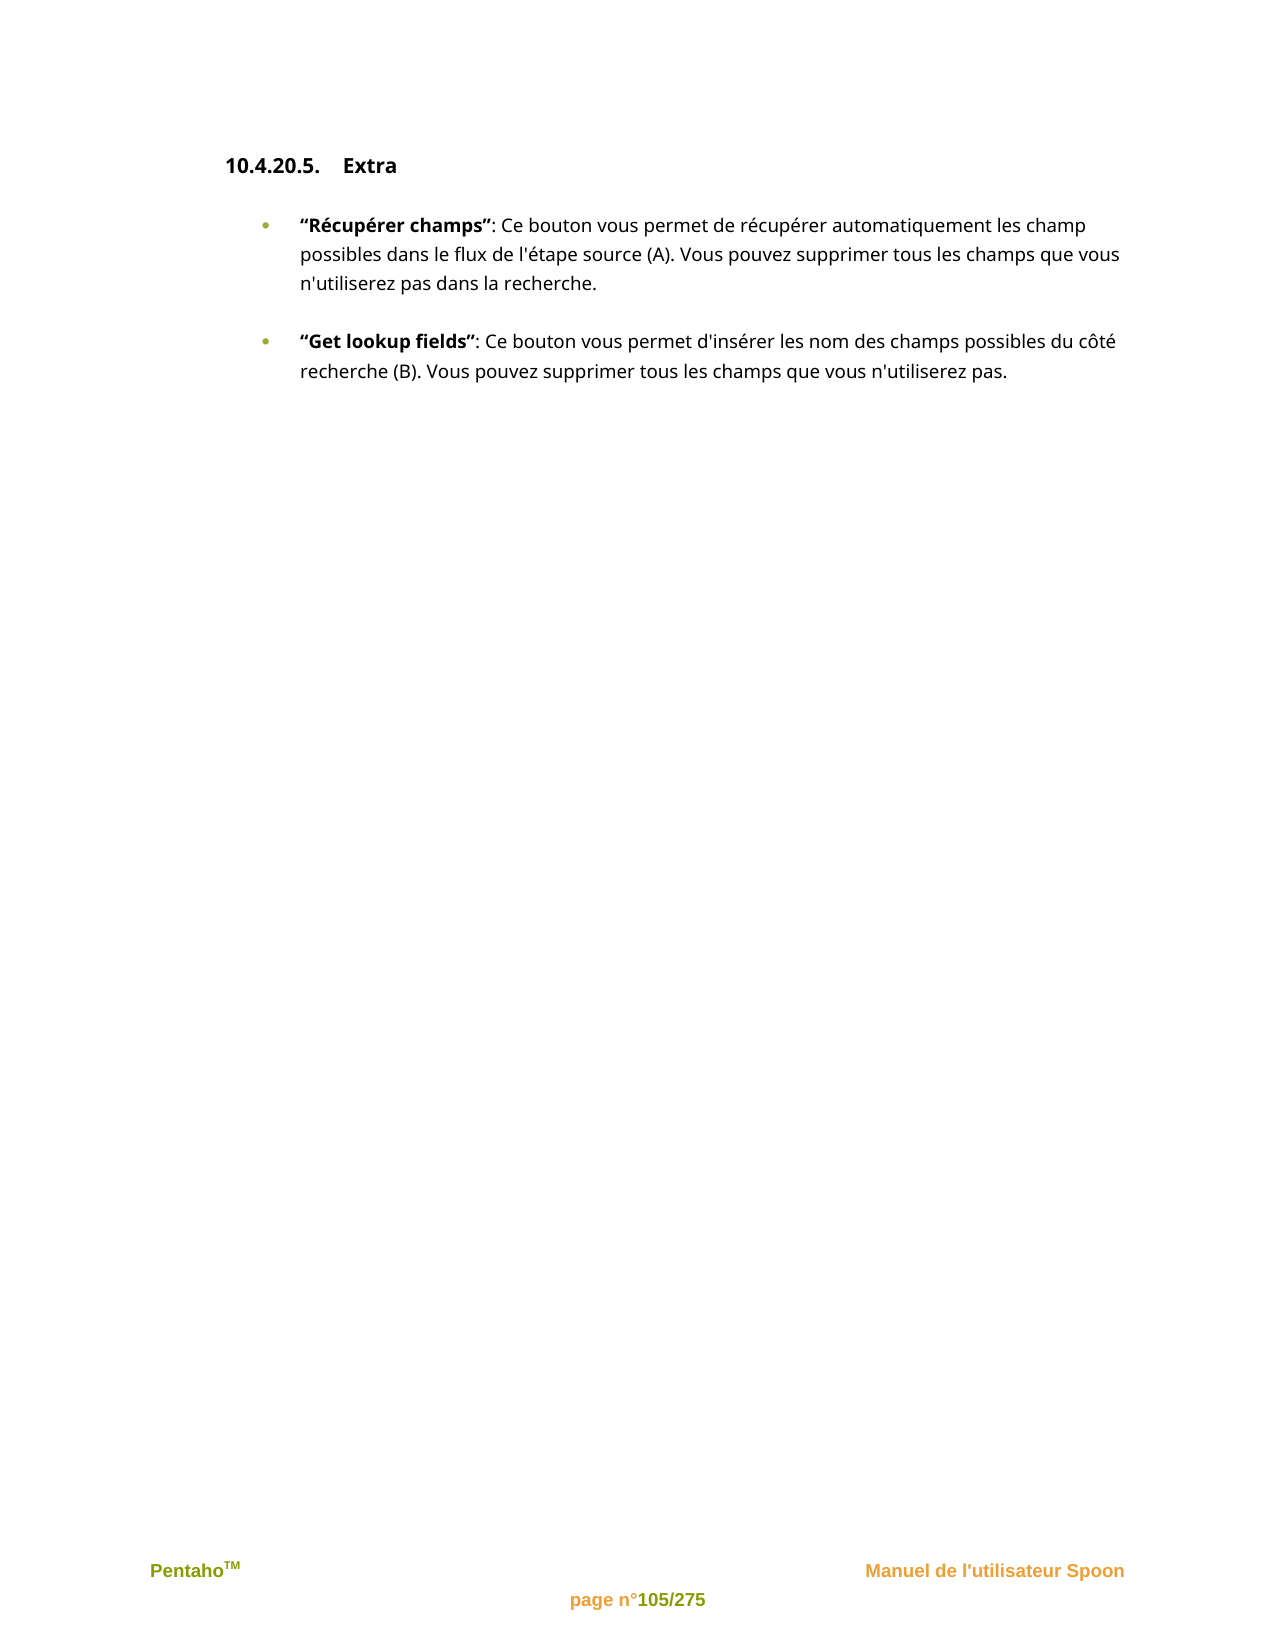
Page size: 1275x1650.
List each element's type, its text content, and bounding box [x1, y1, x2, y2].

subtitle Extra [225, 150, 1125, 179]
list “Récupérer champs”: Ce bouton vous permet de récupérer automatiquement les champ possibles dans le flux de l'étape source (A). Vous pouvez supprimer tous les champs que vous n'utiliserez pas dans la recherche. [262, 209, 1125, 296]
list “Get lookup fields”: Ce bouton vous permet d'insérer les nom des champs possibles du côté recherche (B). Vous pouvez supprimer tous les champs que vous n'utiliserez pas. [262, 326, 1125, 384]
